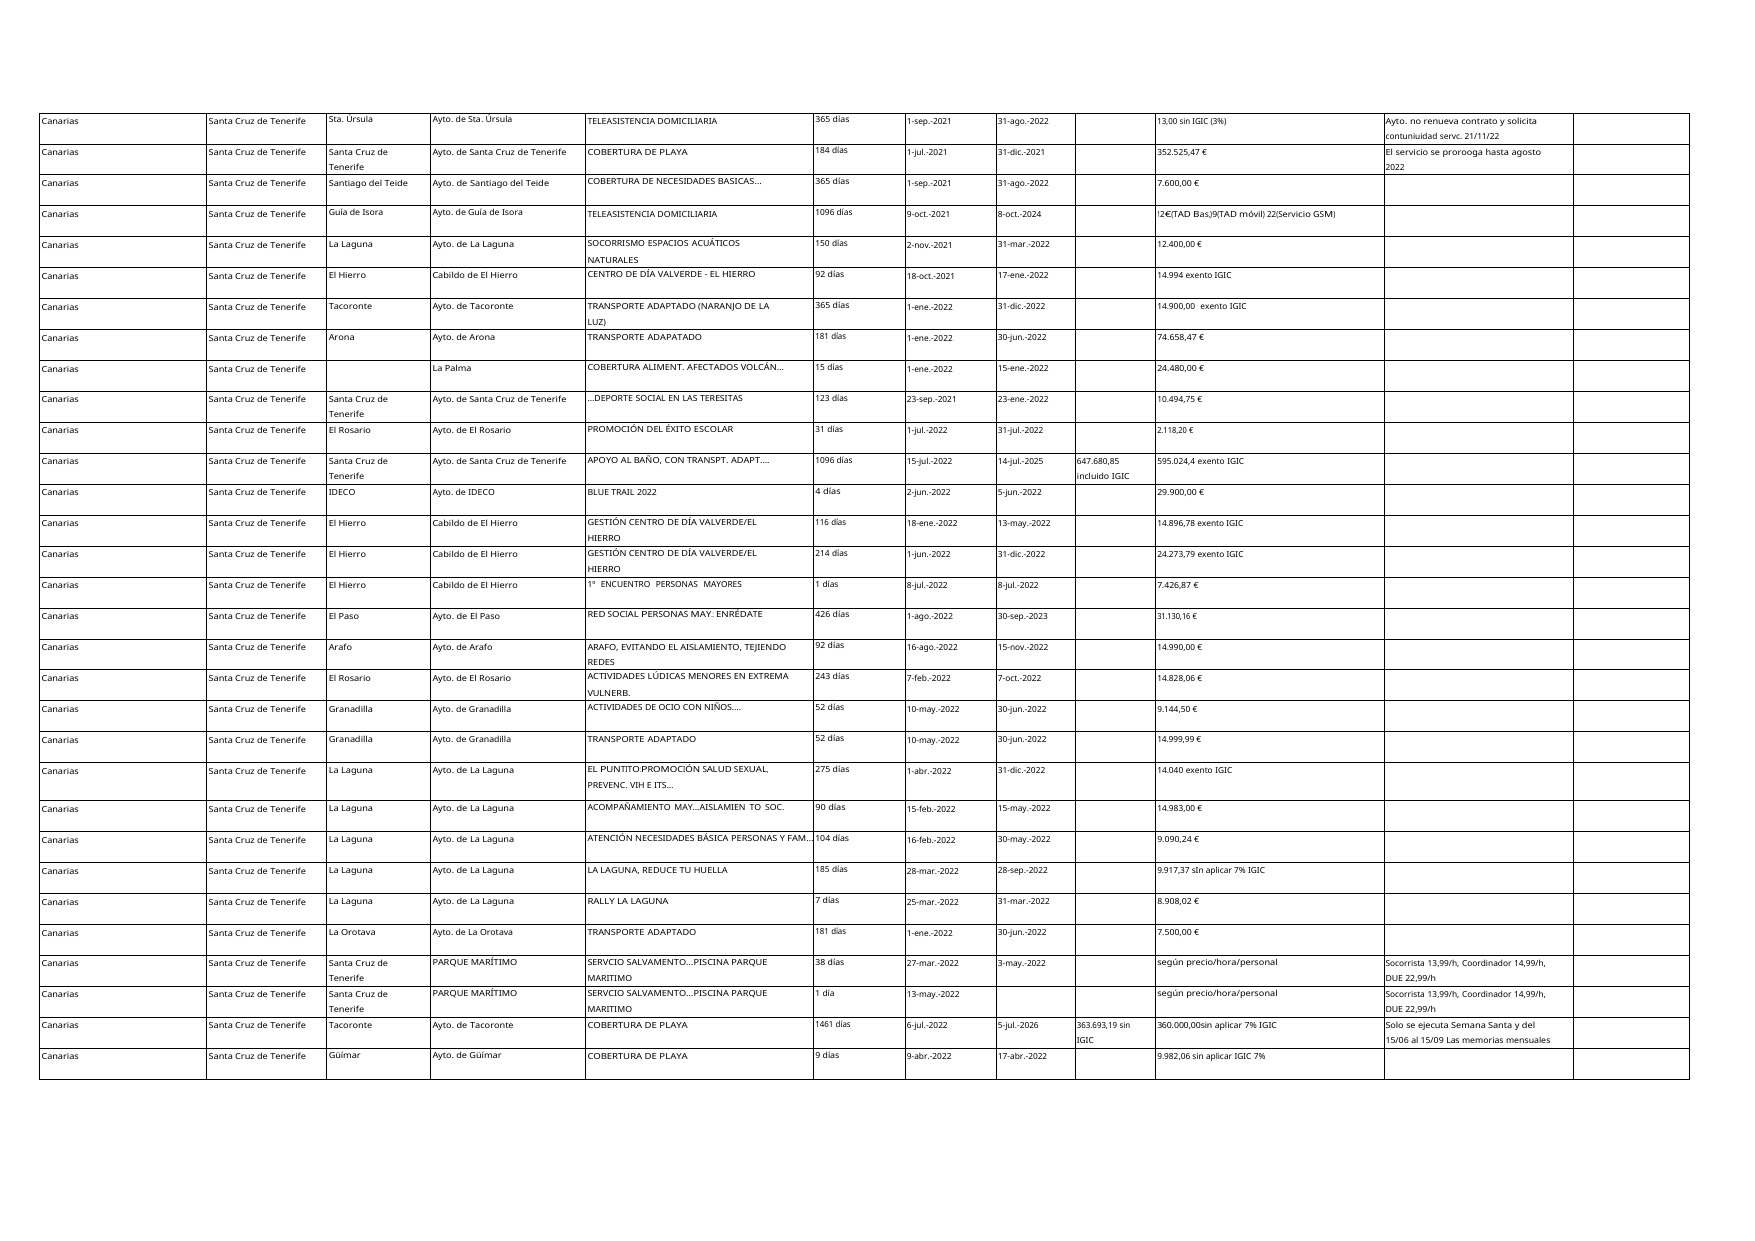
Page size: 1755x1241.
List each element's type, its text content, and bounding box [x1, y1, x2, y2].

table_cell Canarias [40, 956, 206, 986]
table_cell Canarias [40, 547, 206, 577]
table_cell 3-may.-2022 [997, 956, 1075, 986]
table_cell [1076, 763, 1155, 800]
table_cell Santiago del Teide [327, 175, 430, 205]
table_cell 14.990,00 € [1156, 640, 1384, 669]
table_cell Santa Cruz de Tenerife [327, 956, 430, 986]
table_cell [1574, 832, 1689, 862]
table_cell Santa Cruz de Tenerife [207, 516, 326, 546]
table_header 13,00 sin IGIC (3%) [1156, 114, 1384, 143]
table_cell Arona [327, 330, 430, 360]
table_cell 14-jul.-2025 [997, 454, 1075, 484]
table_cell 16-ago.-2022 [906, 640, 996, 669]
table_cell 1 día [814, 987, 905, 1017]
table_cell Santa Cruz de Tenerife [207, 925, 326, 955]
table_cell 9.917,37 sIn aplicar 7% IGIC [1156, 863, 1384, 893]
table_cell 30-sep.-2023 [997, 609, 1075, 638]
table_cell 24.273,79 exento IGIC [1156, 547, 1384, 577]
table_cell 214 días [814, 547, 905, 577]
table_cell 4 días [814, 485, 905, 515]
table_cell 7.500,00 € [1156, 925, 1384, 955]
table_cell 2.118,20 € [1156, 423, 1384, 453]
table_cell ACTIVIDADES LÚDICAS MENORES EN EXTREMA VULNERB. [586, 670, 813, 700]
table_cell [1574, 670, 1689, 700]
table_cell 31-jul.-2022 [997, 423, 1075, 453]
table_header [1574, 114, 1689, 143]
table_cell COBERTURA DE NECESIDADES BASICAS… [586, 175, 813, 205]
table_cell 9.144,50 € [1156, 701, 1384, 731]
table_cell Canarias [40, 299, 206, 329]
table_cell [327, 361, 430, 391]
table_cell [1385, 894, 1573, 924]
table_cell La Laguna [327, 237, 430, 267]
table_cell [1385, 175, 1573, 205]
table_cell Ayto. de La Laguna [431, 894, 585, 924]
table_cell COBERTURA DE PLAYA [586, 1018, 813, 1048]
table_cell COBERTURA DE PLAYA [586, 145, 813, 174]
table_cell Ayto. de La Laguna [431, 801, 585, 831]
table_cell Canarias [40, 925, 206, 955]
table_cell …DEPORTE SOCIAL EN LAS TERESITAS [586, 392, 813, 422]
table_cell [1076, 423, 1155, 453]
table_cell Canarias [40, 237, 206, 267]
table_cell 52 días [814, 701, 905, 731]
table_cell 1-sep.-2021 [906, 175, 996, 205]
table_cell [1574, 175, 1689, 205]
table_cell Santa Cruz de Tenerife [207, 640, 326, 669]
table_cell 31-mar.-2022 [997, 894, 1075, 924]
table_cell 116 días [814, 516, 905, 546]
table_cell GESTIÓN CENTRO DE DÍA VALVERDE/EL HIERRO [586, 547, 813, 577]
table_cell 14.994 exento IGIC [1156, 268, 1384, 298]
table_cell La Laguna [327, 863, 430, 893]
table_cell El Rosario [327, 670, 430, 700]
table_cell [1076, 609, 1155, 638]
table_cell [1076, 268, 1155, 298]
table_cell Canarias [40, 1049, 206, 1079]
table_cell [1574, 987, 1689, 1017]
table_cell Cabildo de El Hierro [431, 547, 585, 577]
table_cell 10.494,75 € [1156, 392, 1384, 422]
table_cell 1461 días [814, 1018, 905, 1048]
table_cell [1574, 454, 1689, 484]
table_cell 8-jul.-2022 [997, 578, 1075, 607]
table_cell Ayto. de Santiago del Teide [431, 175, 585, 205]
table_cell GESTIÓN CENTRO DE DÍA VALVERDE/EL HIERRO [586, 516, 813, 546]
table_cell [1385, 454, 1573, 484]
table_cell COBERTURA DE PLAYA [586, 1049, 813, 1079]
table_cell 104 días [814, 832, 905, 862]
table_cell Ayto. de La Laguna [431, 763, 585, 800]
table_cell TRANSPORTE ADAPTADO [586, 732, 813, 762]
table_cell [1574, 299, 1689, 329]
table_cell COBERTURA ALIMENT. AFECTADOS VOLCÁN… [586, 361, 813, 391]
table_cell 15-ene.-2022 [997, 361, 1075, 391]
table_cell La Orotava [327, 925, 430, 955]
table_cell 1-jul.-2021 [906, 145, 996, 174]
table_cell [1076, 863, 1155, 893]
table_cell 92 días [814, 640, 905, 669]
table_cell Canarias [40, 268, 206, 298]
table_cell 31-dic.-2021 [997, 145, 1075, 174]
table_cell Tacoronte [327, 299, 430, 329]
table_cell La Laguna [327, 894, 430, 924]
table_cell 14.999,99 € [1156, 732, 1384, 762]
table_cell [1574, 701, 1689, 731]
table_cell PROMOCIÓN DEL ÉXITO ESCOLAR [586, 423, 813, 453]
table_cell 10-may.-2022 [906, 701, 996, 731]
table_cell Canarias [40, 987, 206, 1017]
table_cell Ayto. de Guía de Isora [431, 206, 585, 236]
table_cell Canarias [40, 863, 206, 893]
table_cell Ayto. de IDECO [431, 485, 585, 515]
table_cell 52 días [814, 732, 905, 762]
table_cell [1385, 832, 1573, 862]
table_cell [1574, 330, 1689, 360]
table_cell ATENCIÓN NECESIDADES BÁSICA PERSONAS Y FAM… [586, 832, 813, 862]
table_cell [1385, 206, 1573, 236]
table_cell El Hierro [327, 578, 430, 607]
table_cell Canarias [40, 801, 206, 831]
table_cell 1º ENCUENTRO PERSONAS MAYORES [586, 578, 813, 607]
table_cell [1574, 206, 1689, 236]
table_header Canarias [40, 114, 206, 143]
table_cell Ayto. de El Rosario [431, 423, 585, 453]
table_cell Santa Cruz de Tenerife [207, 863, 326, 893]
table_cell [1076, 894, 1155, 924]
table_cell APOYO AL BAÑO, CON TRANSPT. ADAPT…. [586, 454, 813, 484]
table_cell [1574, 361, 1689, 391]
table_cell [1574, 578, 1689, 607]
table_cell 9 días [814, 1049, 905, 1079]
table_cell La Palma [431, 361, 585, 391]
table_cell Santa Cruz de Tenerife [207, 299, 326, 329]
table_cell PARQUE MARÍTIMO [431, 956, 585, 986]
table_cell 1-ago.-2022 [906, 609, 996, 638]
table_cell [1385, 640, 1573, 669]
table_cell Canarias [40, 454, 206, 484]
table_cell 352.525,47 € [1156, 145, 1384, 174]
table_cell Canarias [40, 732, 206, 762]
table_cell Granadilla [327, 732, 430, 762]
table_cell 31-dic.-2022 [997, 763, 1075, 800]
table_cell 90 días [814, 801, 905, 831]
table_cell [1385, 423, 1573, 453]
table_cell Santa Cruz de Tenerife [207, 701, 326, 731]
table_cell [1574, 268, 1689, 298]
table_cell [1076, 987, 1155, 1017]
table_cell [1574, 485, 1689, 515]
table_cell [1076, 832, 1155, 862]
table_cell Canarias [40, 423, 206, 453]
table_cell 14.828,06 € [1156, 670, 1384, 700]
table_cell Ayto. de Güímar [431, 1049, 585, 1079]
table_cell 15-nov.-2022 [997, 640, 1075, 669]
table_cell 5-jul.-2026 [997, 1018, 1075, 1048]
table_cell Santa Cruz de Tenerife [207, 206, 326, 236]
table_cell [1574, 547, 1689, 577]
table_cell [1385, 237, 1573, 267]
table_cell [1385, 485, 1573, 515]
table_cell Cabildo de El Hierro [431, 578, 585, 607]
table_cell Canarias [40, 894, 206, 924]
table_cell [1076, 925, 1155, 955]
table_cell Ayto. de Arona [431, 330, 585, 360]
table_cell 31-mar.-2022 [997, 237, 1075, 267]
table_cell 28-sep.-2022 [997, 863, 1075, 893]
table_cell 74.658,47 € [1156, 330, 1384, 360]
table_header Santa Cruz de Tenerife [207, 114, 326, 143]
table_cell Canarias [40, 832, 206, 862]
table_cell Arafo [327, 640, 430, 669]
table_cell [1574, 392, 1689, 422]
table_cell Santa Cruz de Tenerife [207, 987, 326, 1017]
table_cell [1574, 925, 1689, 955]
table_cell SERVCIO SALVAMENTO…PISCINA PARQUE MARITIMO [586, 956, 813, 986]
table_cell CENTRO DE DÍA VALVERDE - EL HIERRO [586, 268, 813, 298]
table_cell [1076, 361, 1155, 391]
table_cell [1574, 516, 1689, 546]
table_cell Santa Cruz de Tenerife [207, 801, 326, 831]
table_header 1-sep.-2021 [906, 114, 996, 143]
table_cell 1096 días [814, 206, 905, 236]
table_cell Canarias [40, 516, 206, 546]
table_cell Socorrista 13,99/h, Coordinador 14,99/h, DUE 22,99/h [1385, 956, 1573, 986]
table_cell Santa Cruz de Tenerife [207, 609, 326, 638]
table_cell 31-ago.-2022 [997, 175, 1075, 205]
table_cell [1385, 732, 1573, 762]
table_cell 595.024,4 exento IGIC [1156, 454, 1384, 484]
table_cell 14.900,00 exento IGIC [1156, 299, 1384, 329]
table_cell [1076, 701, 1155, 731]
table_cell según precio/hora/personal [1156, 987, 1384, 1017]
table_cell El Paso [327, 609, 430, 638]
table_cell [1076, 516, 1155, 546]
table_cell 31 días [814, 423, 905, 453]
table_cell Tacoronte [327, 1018, 430, 1048]
table_cell 1-ene.-2022 [906, 299, 996, 329]
table_cell [1385, 863, 1573, 893]
table_cell 184 días [814, 145, 905, 174]
table_cell Santa Cruz de Tenerife [207, 763, 326, 800]
table_cell 275 días [814, 763, 905, 800]
table_cell [1076, 578, 1155, 607]
table_cell 181 días [814, 330, 905, 360]
table_cell 9-oct.-2021 [906, 206, 996, 236]
table_cell Cabildo de El Hierro [431, 516, 585, 546]
table_cell 123 días [814, 392, 905, 422]
table_cell Canarias [40, 578, 206, 607]
table_cell TRANSPORTE ADAPTADO (NARANJO DE LA LUZ) [586, 299, 813, 329]
table_cell Santa Cruz de Tenerife [207, 547, 326, 577]
table_cell 181 días [814, 925, 905, 955]
table_cell [1076, 330, 1155, 360]
table_cell 38 días [814, 956, 905, 986]
table_cell 7.600,00 € [1156, 175, 1384, 205]
table_cell SERVCIO SALVAMENTO…PISCINA PARQUE MARITIMO [586, 987, 813, 1017]
table_cell [1076, 175, 1155, 205]
table_cell 15 días [814, 361, 905, 391]
table_cell ARAFO, EVITANDO EL AISLAMIENTO, TEJIENDO REDES [586, 640, 813, 669]
table_cell 12.400,00 € [1156, 237, 1384, 267]
table_cell Santa Cruz de Tenerife [207, 485, 326, 515]
table_cell Solo se ejecuta Semana Santa y del 15/06 al 15/09 Las memorias mensuales [1385, 1018, 1573, 1048]
table_header Ayto. de Sta. Úrsula [431, 114, 585, 143]
table_cell BLUE TRAIL 2022 [586, 485, 813, 515]
table_cell 25-mar.-2022 [906, 894, 996, 924]
table_cell [1385, 925, 1573, 955]
table_cell 12€(TAD Bas,)9(TAD móvil) 22(Servicio GSM) [1156, 206, 1384, 236]
table_cell [1076, 299, 1155, 329]
table_cell 31-dic.-2022 [997, 547, 1075, 577]
table_cell [1076, 237, 1155, 267]
table_cell Canarias [40, 701, 206, 731]
table_cell [1385, 516, 1573, 546]
table_cell [1076, 956, 1155, 986]
table_cell [1574, 801, 1689, 831]
table_cell IDECO [327, 485, 430, 515]
table_cell Santa Cruz de Tenerife [207, 578, 326, 607]
table_header 365 días [814, 114, 905, 143]
table_cell Ayto. de Granadilla [431, 732, 585, 762]
table_cell Santa Cruz de Tenerife [207, 330, 326, 360]
table_cell 150 días [814, 237, 905, 267]
table_cell Santa Cruz de Tenerife [327, 145, 430, 174]
table_cell 1-ene.-2022 [906, 361, 996, 391]
table_cell Ayto. de El Rosario [431, 670, 585, 700]
table_cell 7.426,87 € [1156, 578, 1384, 607]
table_cell 14.983,00 € [1156, 801, 1384, 831]
table_cell Santa Cruz de Tenerife [207, 832, 326, 862]
table_cell [1385, 763, 1573, 800]
table_cell [1385, 330, 1573, 360]
table_header Ayto. no renueva contrato y solicita contuniuidad servc. 21/11/22 [1385, 114, 1573, 143]
table_cell Santa Cruz de Tenerife [207, 670, 326, 700]
table_cell 28-mar.-2022 [906, 863, 996, 893]
table_cell [1385, 268, 1573, 298]
table_cell [1076, 801, 1155, 831]
table_cell 9-abr.-2022 [906, 1049, 996, 1079]
table_cell Santa Cruz de Tenerife [327, 392, 430, 422]
table_cell [1385, 1049, 1573, 1079]
table_cell [1574, 423, 1689, 453]
table_cell TRANSPORTE ADAPTADO [586, 925, 813, 955]
table_cell Cabildo de El Hierro [431, 268, 585, 298]
table_cell [1574, 145, 1689, 174]
table_cell 363.693,19 sin IGIC [1076, 1018, 1155, 1048]
table_cell El Hierro [327, 516, 430, 546]
table_cell Canarias [40, 670, 206, 700]
table_cell Canarias [40, 1018, 206, 1048]
table_cell Canarias [40, 392, 206, 422]
table_cell [1385, 578, 1573, 607]
table_cell Santa Cruz de Tenerife [207, 237, 326, 267]
table_cell Santa Cruz de Tenerife [207, 361, 326, 391]
table_cell Santa Cruz de Tenerife [327, 987, 430, 1017]
table_cell Ayto. de Santa Cruz de Tenerife [431, 392, 585, 422]
table_cell 17-ene.-2022 [997, 268, 1075, 298]
table_cell 426 días [814, 609, 905, 638]
table_cell SOCORRISMO ESPACIOS ACUÁTICOS NATURALES [586, 237, 813, 267]
table_cell Ayto. de La Laguna [431, 863, 585, 893]
table_cell La Laguna [327, 801, 430, 831]
table_cell 18-oct.-2021 [906, 268, 996, 298]
table_cell 1-jul.-2022 [906, 423, 996, 453]
table_cell Granadilla [327, 701, 430, 731]
table_cell 8.908,02 € [1156, 894, 1384, 924]
table_cell 7-feb.-2022 [906, 670, 996, 700]
table_cell 14.040 exento IGIC [1156, 763, 1384, 800]
table_cell 31-dic.-2022 [997, 299, 1075, 329]
table_cell 6-jul.-2022 [906, 1018, 996, 1048]
table_cell EL PUNTITO:PROMOCIÓN SALUD SEXUAL, PREVENC. VIH E ITS… [586, 763, 813, 800]
table_cell 2-jun.-2022 [906, 485, 996, 515]
table_cell [1574, 894, 1689, 924]
table_cell [1076, 670, 1155, 700]
table_cell Ayto. de El Paso [431, 609, 585, 638]
table_cell LA LAGUNA, REDUCE TU HUELLA [586, 863, 813, 893]
table_cell Santa Cruz de Tenerife [207, 145, 326, 174]
table_cell Canarias [40, 361, 206, 391]
table_cell RED SOCIAL PERSONAS MAY.: ENRÉDATE [586, 609, 813, 638]
table_cell 5-jun.-2022 [997, 485, 1075, 515]
table_cell [1385, 392, 1573, 422]
table_header Sta. Úrsula [327, 114, 430, 143]
table_cell 18-ene.-2022 [906, 516, 996, 546]
table_cell [1076, 547, 1155, 577]
table_cell 30-jun.-2022 [997, 701, 1075, 731]
table_cell 14.896,78 exento IGIC [1156, 516, 1384, 546]
table_cell [1574, 732, 1689, 762]
table_cell Ayto. de La Orotava [431, 925, 585, 955]
table_cell 10-may.-2022 [906, 732, 996, 762]
table_cell [1574, 1049, 1689, 1079]
table_cell Canarias [40, 640, 206, 669]
table_cell 23-ene.-2022 [997, 392, 1075, 422]
table_cell 647.680,85 incluido IGIC [1076, 454, 1155, 484]
table_cell 1-jun.-2022 [906, 547, 996, 577]
table_cell 1096 días [814, 454, 905, 484]
table_cell Santa Cruz de Tenerife [207, 454, 326, 484]
table_cell Ayto. de La Laguna [431, 832, 585, 862]
table_cell Santa Cruz de Tenerife [207, 268, 326, 298]
table_cell La Laguna [327, 763, 430, 800]
table_cell [1574, 609, 1689, 638]
table_cell 13-may.-2022 [906, 987, 996, 1017]
table_header 31-ago.-2022 [997, 114, 1075, 143]
table_cell [1574, 237, 1689, 267]
table_cell [1076, 392, 1155, 422]
table_cell [1385, 670, 1573, 700]
table_cell TRANSPORTE ADAPATADO [586, 330, 813, 360]
table_cell El servicio se prorooga hasta agosto 2022 [1385, 145, 1573, 174]
table_cell 15-jul.-2022 [906, 454, 996, 484]
table_cell Canarias [40, 609, 206, 638]
table_cell [1385, 547, 1573, 577]
table_cell ACTIVIDADES DE OCIO CON NIÑOS…. [586, 701, 813, 731]
table_cell Santa Cruz de Tenerife [207, 423, 326, 453]
table_cell Ayto. de Arafo [431, 640, 585, 669]
table_cell según precio/hora/personal [1156, 956, 1384, 986]
table_cell La Laguna [327, 832, 430, 862]
table_cell Ayto. de Santa Cruz de Tenerife [431, 454, 585, 484]
table_cell 1-abr.-2022 [906, 763, 996, 800]
table_cell [1574, 640, 1689, 669]
table_cell [1385, 801, 1573, 831]
table_cell El Rosario [327, 423, 430, 453]
table_cell 7-oct.-2022 [997, 670, 1075, 700]
table_cell 7 días [814, 894, 905, 924]
table_cell Ayto. de La Laguna [431, 237, 585, 267]
table_cell 16-feb.-2022 [906, 832, 996, 862]
table_cell 30-jun.-2022 [997, 330, 1075, 360]
table_cell Canarias [40, 175, 206, 205]
table_cell [1076, 485, 1155, 515]
table_cell Santa Cruz de Tenerife [207, 1018, 326, 1048]
table_cell 17-abr.-2022 [997, 1049, 1075, 1079]
table_cell 9.982,06 sin aplicar IGIC 7% [1156, 1049, 1384, 1079]
table_header [1076, 114, 1155, 143]
table_cell 15-feb.-2022 [906, 801, 996, 831]
table_cell 24.480,00 € [1156, 361, 1384, 391]
table_cell 365 días [814, 299, 905, 329]
table_cell TELEASISTENCIA DOMICILIARIA [586, 206, 813, 236]
table_cell Canarias [40, 485, 206, 515]
table_cell ACOMPAÑAMIENTO MAY…AISLAMIEN TO SOC. [586, 801, 813, 831]
table_cell El Hierro [327, 547, 430, 577]
table_header TELEASISTENCIA DOMICILIARIA [586, 114, 813, 143]
table_cell 1 días [814, 578, 905, 607]
table_cell [1385, 609, 1573, 638]
table_cell Santa Cruz de Tenerife [207, 732, 326, 762]
table_cell Santa Cruz de Tenerife [207, 894, 326, 924]
table_cell [1385, 299, 1573, 329]
table_cell [1574, 863, 1689, 893]
table_cell 360.000,00sin aplicar 7% IGIC [1156, 1018, 1384, 1048]
table_cell [1574, 1018, 1689, 1048]
table_cell RALLY LA LAGUNA [586, 894, 813, 924]
table_cell [1076, 732, 1155, 762]
table_cell [1574, 763, 1689, 800]
table_cell Santa Cruz de Tenerife [207, 175, 326, 205]
table_cell [1385, 361, 1573, 391]
table_cell [1574, 956, 1689, 986]
table_cell 1-ene.-2022 [906, 330, 996, 360]
table_cell Ayto. de Tacoronte [431, 1018, 585, 1048]
table_cell Canarias [40, 206, 206, 236]
table_cell Santa Cruz de Tenerife [207, 392, 326, 422]
table_cell 185 días [814, 863, 905, 893]
table_cell 23-sep.-2021 [906, 392, 996, 422]
table_cell 30-may.-2022 [997, 832, 1075, 862]
table_cell Güímar [327, 1049, 430, 1079]
table_cell 365 días [814, 175, 905, 205]
table_cell 13-may.-2022 [997, 516, 1075, 546]
table_cell Santa Cruz de Tenerife [207, 1049, 326, 1079]
table_cell Ayto. de Santa Cruz de Tenerife [431, 145, 585, 174]
table_cell 8-jul.-2022 [906, 578, 996, 607]
table_cell 31.130,16 € [1156, 609, 1384, 638]
table_cell Canarias [40, 763, 206, 800]
table_cell 2-nov.-2021 [906, 237, 996, 267]
table_cell 15-may.-2022 [997, 801, 1075, 831]
table_cell [1076, 145, 1155, 174]
table_cell Santa Cruz de Tenerife [327, 454, 430, 484]
table_cell Ayto. de Granadilla [431, 701, 585, 731]
table_cell [997, 987, 1075, 1017]
table_cell Canarias [40, 145, 206, 174]
table_cell 243 días [814, 670, 905, 700]
table_cell 1-ene.-2022 [906, 925, 996, 955]
table_cell [1385, 701, 1573, 731]
table_cell [1076, 640, 1155, 669]
table_cell Santa Cruz de Tenerife [207, 956, 326, 986]
table_cell Canarias [40, 330, 206, 360]
table_cell 29.900,00 € [1156, 485, 1384, 515]
table_cell Ayto. de Tacoronte [431, 299, 585, 329]
table_cell 92 días [814, 268, 905, 298]
table_cell [1076, 1049, 1155, 1079]
table_cell Guía de Isora [327, 206, 430, 236]
table_cell 30-jun.-2022 [997, 925, 1075, 955]
table_cell [1076, 206, 1155, 236]
table_cell 9.090,24 € [1156, 832, 1384, 862]
table_cell El Hierro [327, 268, 430, 298]
table_cell 30-jun.-2022 [997, 732, 1075, 762]
table_cell PARQUE MARÍTIMO [431, 987, 585, 1017]
table_cell 27-mar.-2022 [906, 956, 996, 986]
table_cell Socorrista 13,99/h, Coordinador 14,99/h, DUE 22,99/h [1385, 987, 1573, 1017]
table_cell 8-oct.-2024 [997, 206, 1075, 236]
